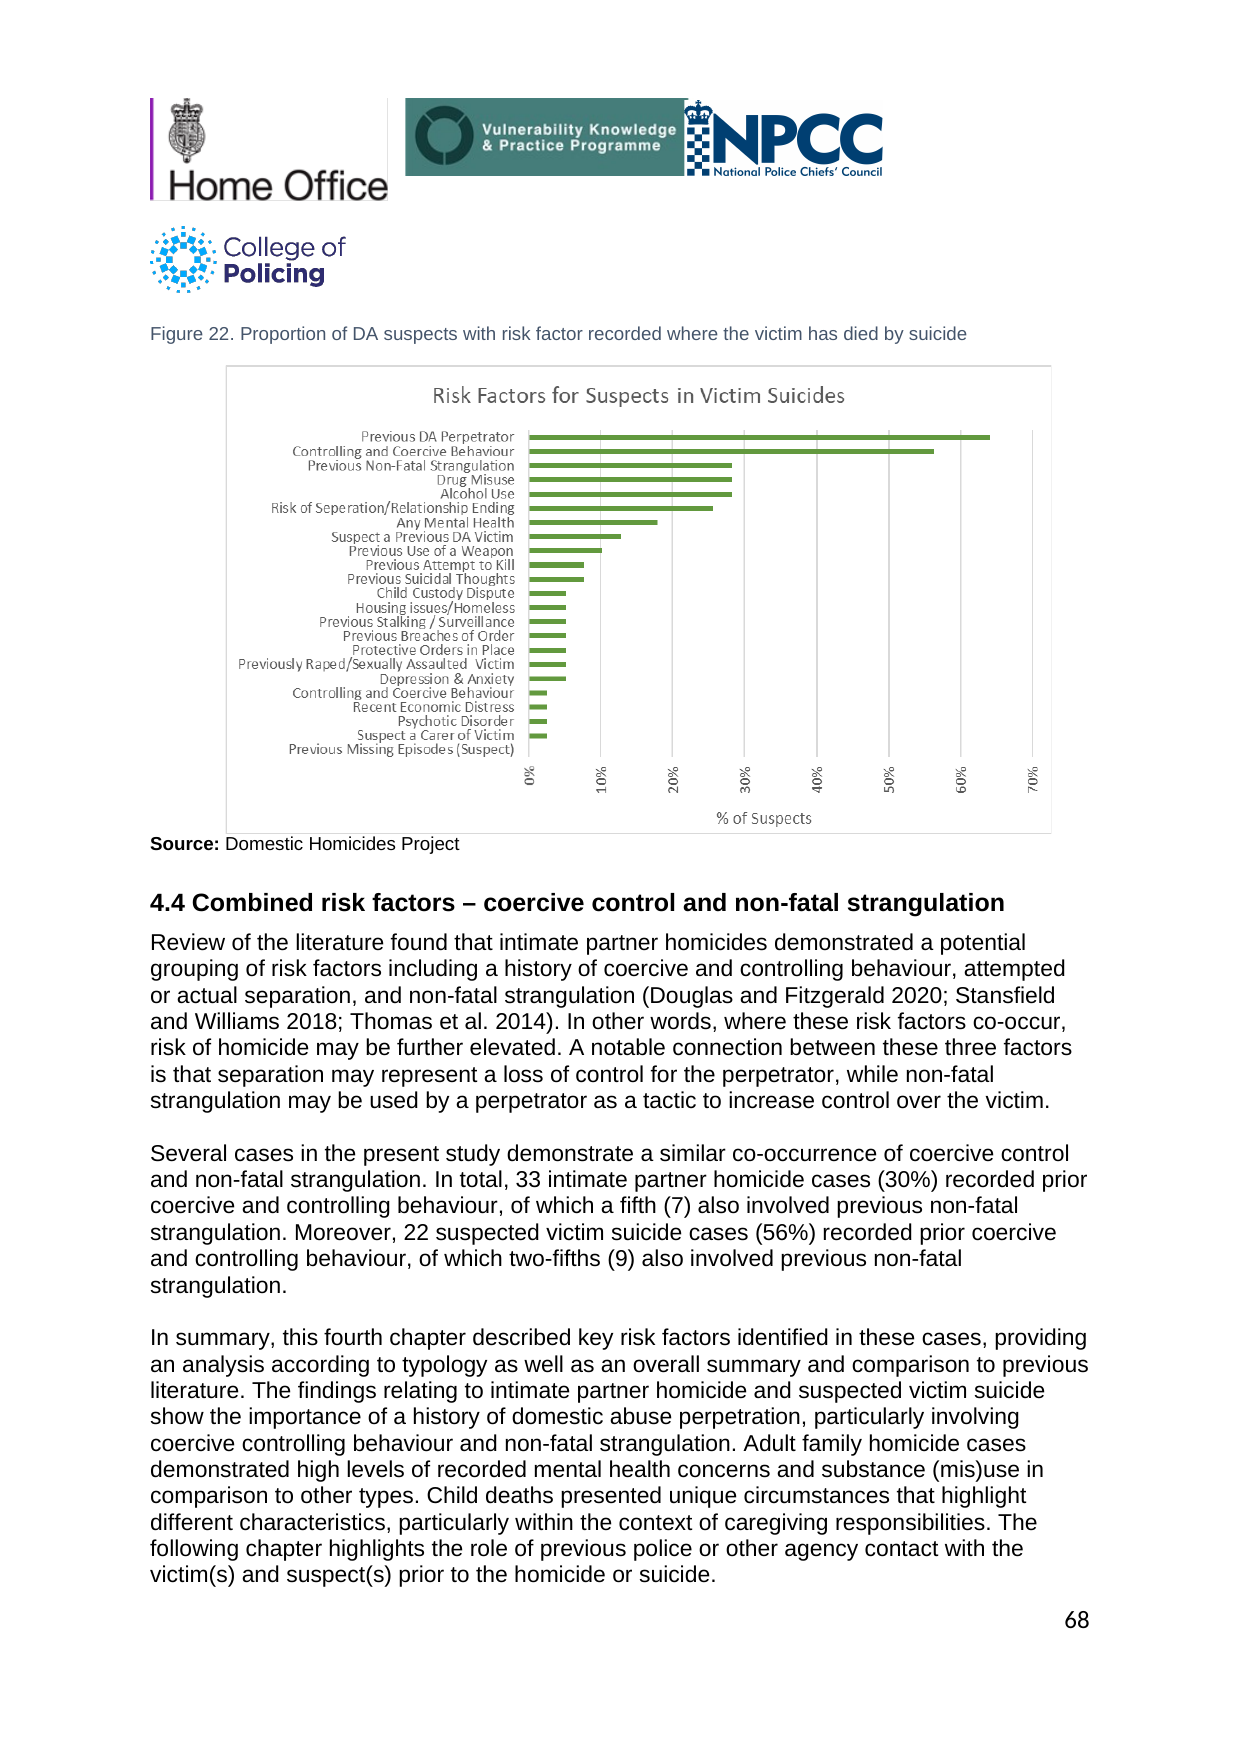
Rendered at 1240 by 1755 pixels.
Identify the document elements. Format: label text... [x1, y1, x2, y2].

text In summary, this fourth chapter described key risk factors identified in these cases, providing an analysis according to typology as well as an overall summary and comparison to previous literature. The findings relating to intimate partner homicide and suspected victim suicide show the importance of a history of domestic abuse perpetration, particularly involving coercive controlling behaviour and non-fatal strangulation. Adult family homicide cases demonstrated high levels of recorded mental health concerns and substance (mis)use in comparison to other types. Child deaths presented unique circumstances that highlight different characteristics, particularly within the context of caregiving responsibilities. The following chapter highlights the role of previous police or other agency contact with the victim(s) and suspect(s) prior to the homicide or suicide. [150, 1324, 1089, 1588]
text Figure 22. Proportion of DA suspects with risk factor recorded where the victim has died by suicide [150, 323, 1089, 344]
text Several cases in the present study demonstrate a similar co-occurrence of coercive control and non-fatal strangulation. In total, 33 intimate partner homicide cases (30%) recorded prior coercive and controlling behaviour, of which a fifth (7) also involved previous non-fatal strangulation. Moreover, 22 suspected victim suicide cases (56%) recorded prior coercive and controlling behaviour, of which two-fifths (9) also involved previous non-fatal strangulation. [150, 1140, 1089, 1298]
text Review of the literature found that intimate partner homicides demonstrated a potential grouping of risk factors including a history of coercive and controlling behaviour, attempted or actual separation, and non-fatal strangulation (Douglas and Fitzgerald 2020; Stansfield and Williams 2018; Thomas et al. 2014). In other words, where these risk factors co-occur, risk of homicide may be further elevated. A notable connection between these three factors is that separation may represent a loss of control for the perpetrator, while non-fatal strangulation may be used by a perpetrator as a tactic to increase control over the victim. [150, 929, 1089, 1113]
subtitle 4.4 Combined risk factors – coercive control and non-fatal strangulation [150, 888, 1089, 916]
text Source: Domestic Homicides Project [150, 833, 1089, 855]
